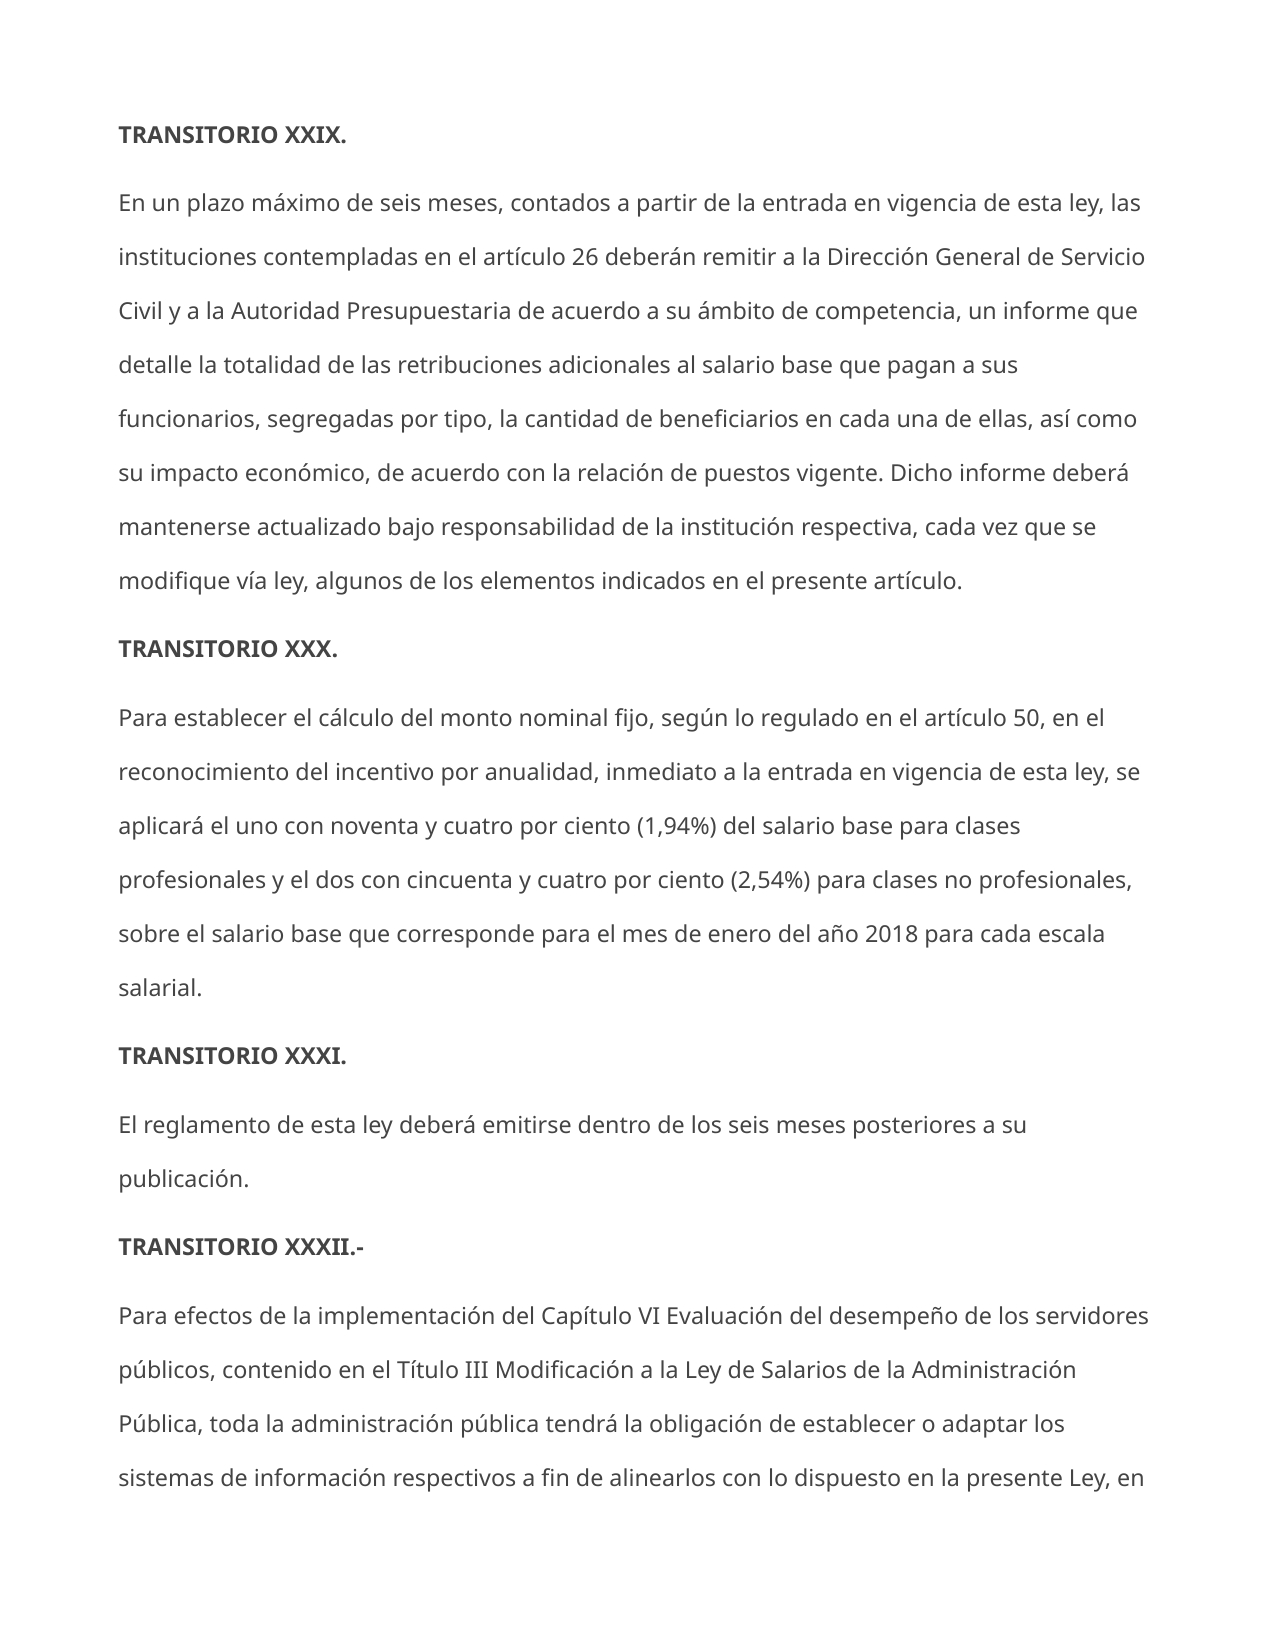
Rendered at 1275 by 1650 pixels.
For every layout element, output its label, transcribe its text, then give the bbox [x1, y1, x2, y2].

text TRANSITORIO XXXII.- [118, 1231, 1157, 1263]
text TRANSITORIO XXIX. [118, 118, 1157, 150]
text Para establecer el cálculo del monto nominal fijo, según lo regulado en el artículo 50, en el reconocimiento del incentivo por anualidad, inmediato a la entrada en vigencia de esta ley, se aplicará el uno con noventa y cuatro por ciento (1,94%) del salario base para clases profesionales y el dos con cincuenta y cuatro por ciento (2,54%) para clases no profesionales, sobre el salario base que corresponde para el mes de enero del año 2018 para cada escala salarial. [118, 701, 1157, 1003]
text El reglamento de esta ley deberá emitirse dentro de los seis meses posteriores a su publicación. [118, 1108, 1157, 1194]
text TRANSITORIO XXXI. [118, 1040, 1157, 1072]
text TRANSITORIO XXX. [118, 633, 1157, 665]
text Para efectos de la implementación del Capítulo VI Evaluación del desempeño de los servidores públicos, contenido en el Título III Modificación a la Ley de Salarios de la Administración Pública, toda la administración pública tendrá la obligación de establecer o adaptar los sistemas de información respectivos a fin de alinearlos con lo dispuesto en la presente Ley, en [118, 1299, 1157, 1493]
text En un plazo máximo de seis meses, contados a partir de la entrada en vigencia de esta ley, las instituciones contempladas en el artículo 26 deberán remitir a la Dirección General de Servicio Civil y a la Autoridad Presupuestaria de acuerdo a su ámbito de competencia, un informe que detalle la totalidad de las retribuciones adicionales al salario base que pagan a sus funcionarios, segregadas por tipo, la cantidad de beneficiarios en cada una de ellas, así como su impacto económico, de acuerdo con la relación de puestos vigente. Dicho informe deberá mantenerse actualizado bajo responsabilidad de la institución respectiva, cada vez que se modifique vía ley, algunos de los elementos indicados en el presente artículo. [118, 187, 1157, 596]
